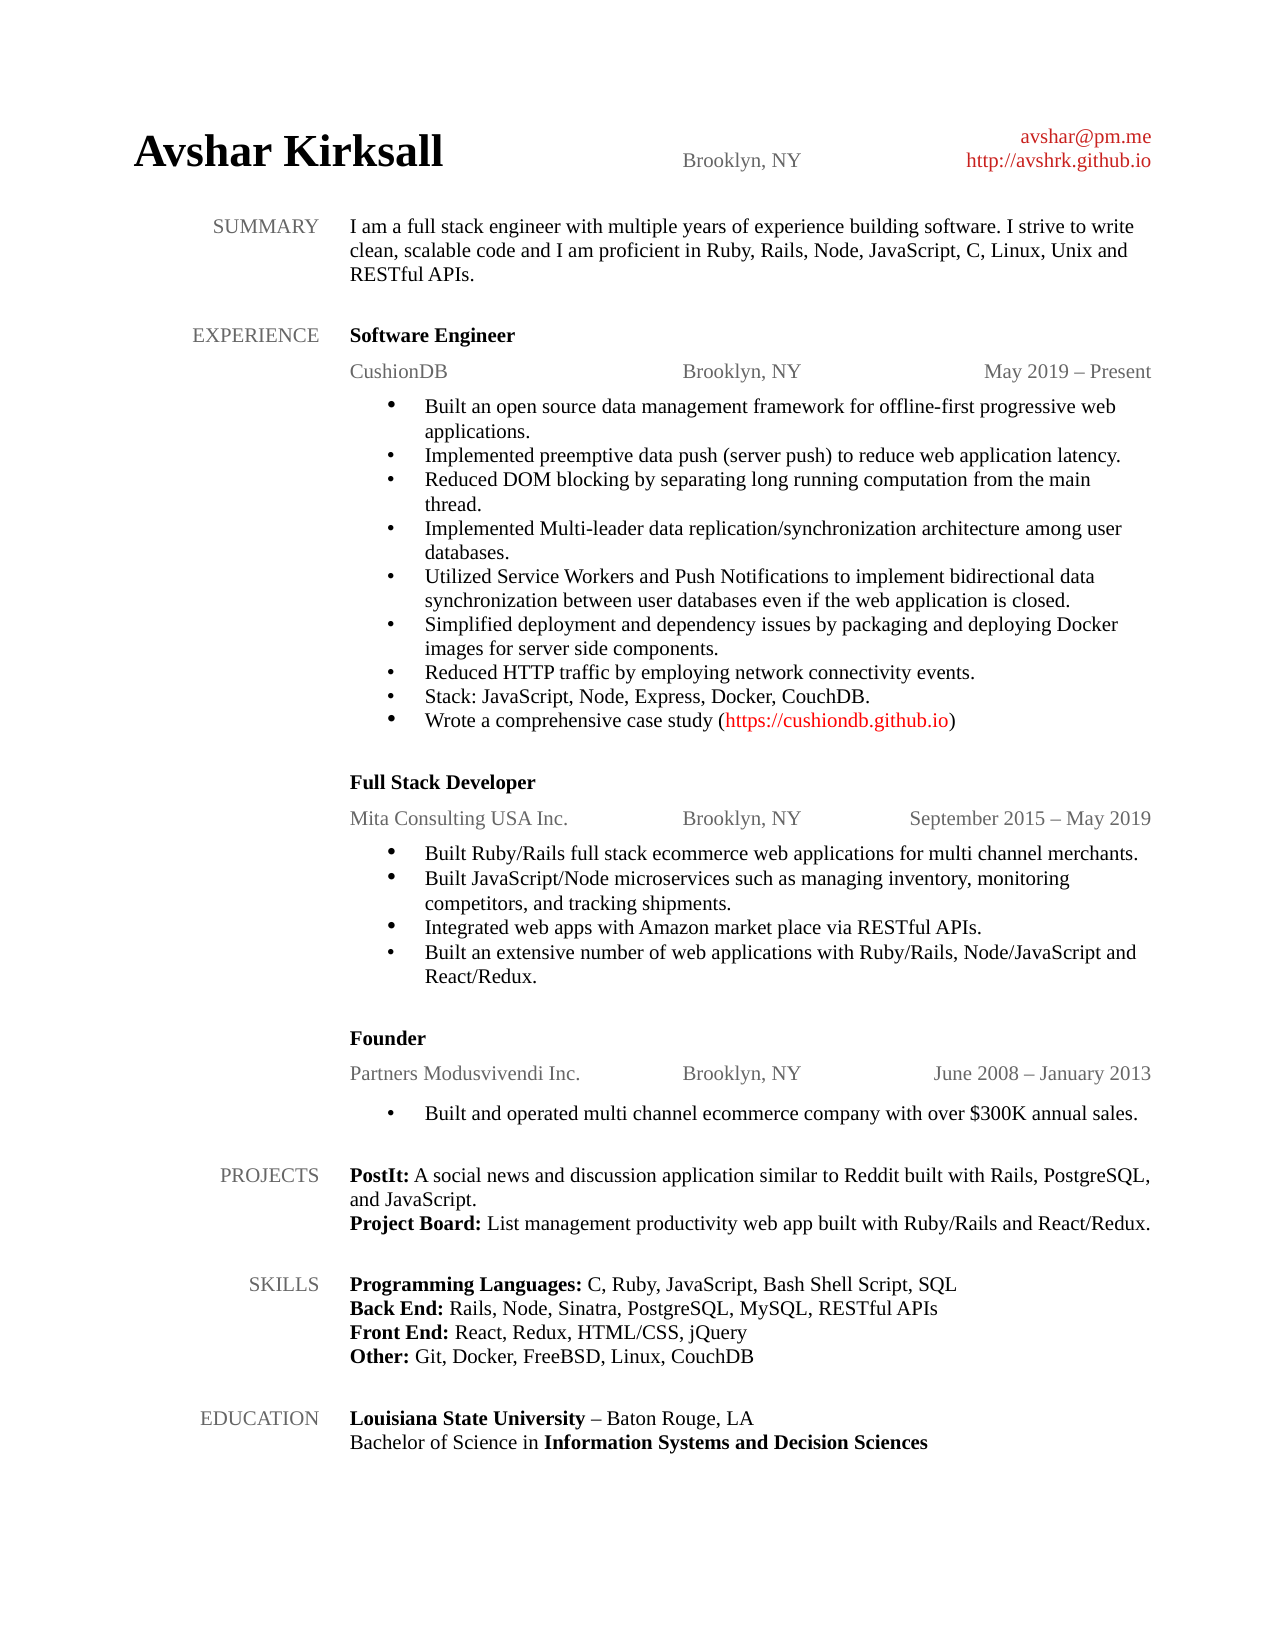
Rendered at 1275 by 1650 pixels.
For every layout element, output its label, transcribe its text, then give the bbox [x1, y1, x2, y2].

table_cell [325, 1055, 344, 1095]
table_cell [128, 1131, 1157, 1157]
table_cell Partners Modusvivendi Inc. [344, 1055, 596, 1095]
table_cell [325, 1095, 344, 1131]
table_cell [325, 836, 344, 994]
table_cell Brooklyn, NY [596, 353, 887, 389]
table_cell May 2019 – Present [887, 353, 1157, 389]
table_cell Brooklyn, NY [596, 800, 887, 836]
table_cell SKILLS [128, 1266, 325, 1374]
table_cell June 2008 – January 2013 [887, 1055, 1157, 1095]
table_cell Full Stack Developer [344, 765, 1157, 800]
table_cell I am a full stack engineer with multiple years of experience building software. I strive to write clean, scalable code and I am proficient in Ruby, Rails, Node, JavaScript, C, Linux, Unix and RESTful APIs. [344, 208, 1157, 292]
table_cell Built an open source data management framework for offline-first progressive web applications. Implemented preemptive data push (server push) to reduce web application latency. Reduced DOM blocking by separating long running computation from the main thread. Implemented Multi-leader data replication/synchronization architecture among user databases. Utilized Service Workers and Push Notifications to implement bidirectional data synchronization between user databases even if the web application is closed. Simplified deployment and dependency issues by packaging and deploying Docker images for server side components. Reduced HTTP traffic by employing network connectivity events. Stack: JavaScript, Node, Express, Docker, CouchDB. Wrote a comprehensive case study (https://cushiondb.github.io) [344, 389, 1157, 739]
table_cell EXPERIENCE [128, 318, 325, 739]
table_cell Software Engineer [344, 318, 1157, 353]
table_cell [325, 318, 344, 353]
table_cell EDUCATION [128, 1400, 325, 1475]
table_cell [325, 1157, 344, 1240]
table_cell [128, 994, 1157, 1020]
table_cell [325, 353, 344, 389]
table_cell [128, 1240, 1157, 1266]
table_cell Built Ruby/Rails full stack ecommerce web applications for multi channel merchants. Built JavaScript/Node microservices such as managing inventory, monitoring competitors, and tracking shipments. Integrated web apps with Amazon market place via RESTful APIs. Built an extensive number of web applications with Ruby/Rails, Node/JavaScript and React/Redux. [344, 836, 1157, 994]
table_cell [128, 292, 1157, 318]
table_cell [325, 389, 344, 739]
table_cell Mita Consulting USA Inc. [344, 800, 596, 836]
table_header avshar@pm.me http://avshrk.github.io [887, 118, 1157, 182]
table_cell Built and operated multi channel ecommerce company with over $300K annual sales. [344, 1095, 1157, 1131]
table_cell PROJECTS [128, 1157, 325, 1240]
table_cell PostIt: A social news and discussion application similar to Reddit built with Rails, PostgreSQL, and JavaScript. Project Board: List management productivity web app built with Ruby/Rails and React/Redux. [344, 1157, 1157, 1240]
table_cell [128, 1020, 325, 1131]
table_header Avshar Kirksall [128, 118, 596, 182]
table_cell [325, 800, 344, 836]
table_cell [128, 1374, 1157, 1400]
table_cell Programming Languages: C, Ruby, JavaScript, Bash Shell Script, SQL Back End: Rails, Node, Sinatra, PostgreSQL, MySQL, RESTful APIs Front End: React, Redux, HTML/CSS, jQuery Other: Git, Docker, FreeBSD, Linux, CouchDB [344, 1266, 1157, 1374]
table_cell [128, 182, 1157, 208]
table_header Brooklyn, NY [596, 118, 887, 182]
table_cell CushionDB [344, 353, 596, 389]
table_cell Founder [344, 1020, 1157, 1055]
table_cell September 2015 – May 2019 [887, 800, 1157, 836]
table_cell [325, 765, 344, 800]
table_cell [325, 1266, 344, 1374]
table_cell [325, 1020, 344, 1055]
table_cell Louisiana State University – Baton Rouge, LA Bachelor of Science in Information Systems and Decision Sciences [344, 1400, 1157, 1475]
table_cell [325, 208, 344, 292]
table_cell [325, 1400, 344, 1475]
table_cell Brooklyn, NY [596, 1055, 887, 1095]
table_cell [128, 739, 1157, 764]
table_cell [128, 765, 325, 994]
table_cell SUMMARY [128, 208, 325, 292]
